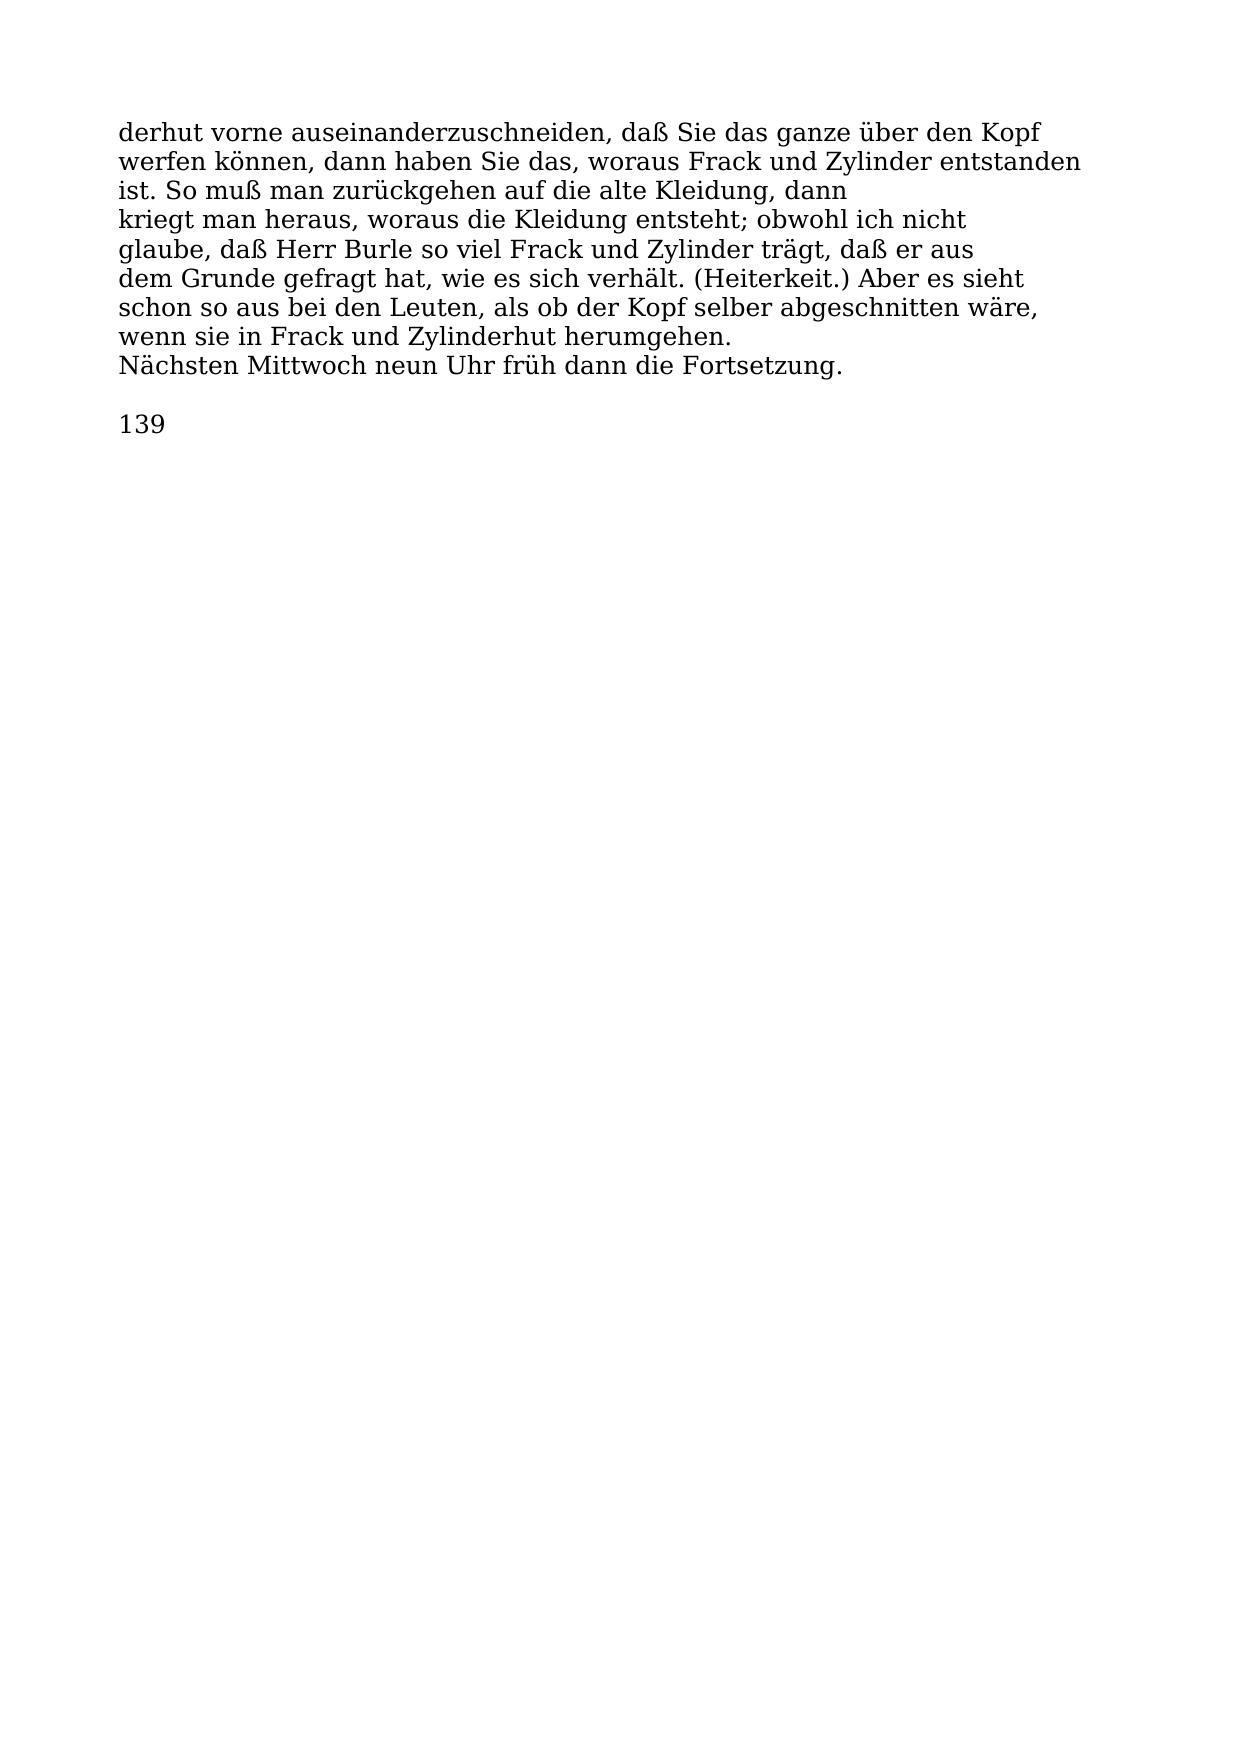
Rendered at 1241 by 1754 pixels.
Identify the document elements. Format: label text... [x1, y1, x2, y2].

text kriegt man heraus, woraus die Kleidung entsteht; obwohl ich nicht [118, 206, 1122, 235]
text Nächsten Mittwoch neun Uhr früh dann die Fortsetzung. [118, 351, 1122, 381]
text werfen können, dann haben Sie das, woraus Frack und Zylinder entstanden ist. So muß man zurückgehen auf die alte Kleidung, dann [118, 147, 1122, 206]
text dem Grunde gefragt hat, wie es sich verhält. (Heiterkeit.) Aber es sieht [118, 264, 1122, 293]
text 139 [118, 410, 1122, 439]
text derhut vorne auseinanderzuschneiden, daß Sie das ganze über den Kopf [118, 118, 1122, 147]
text wenn sie in Frack und Zylinderhut herumgehen. [118, 322, 1122, 351]
text schon so aus bei den Leuten, als ob der Kopf selber abgeschnitten wäre, [118, 293, 1122, 322]
text glaube, daß Herr Burle so viel Frack und Zylinder trägt, daß er aus [118, 235, 1122, 264]
